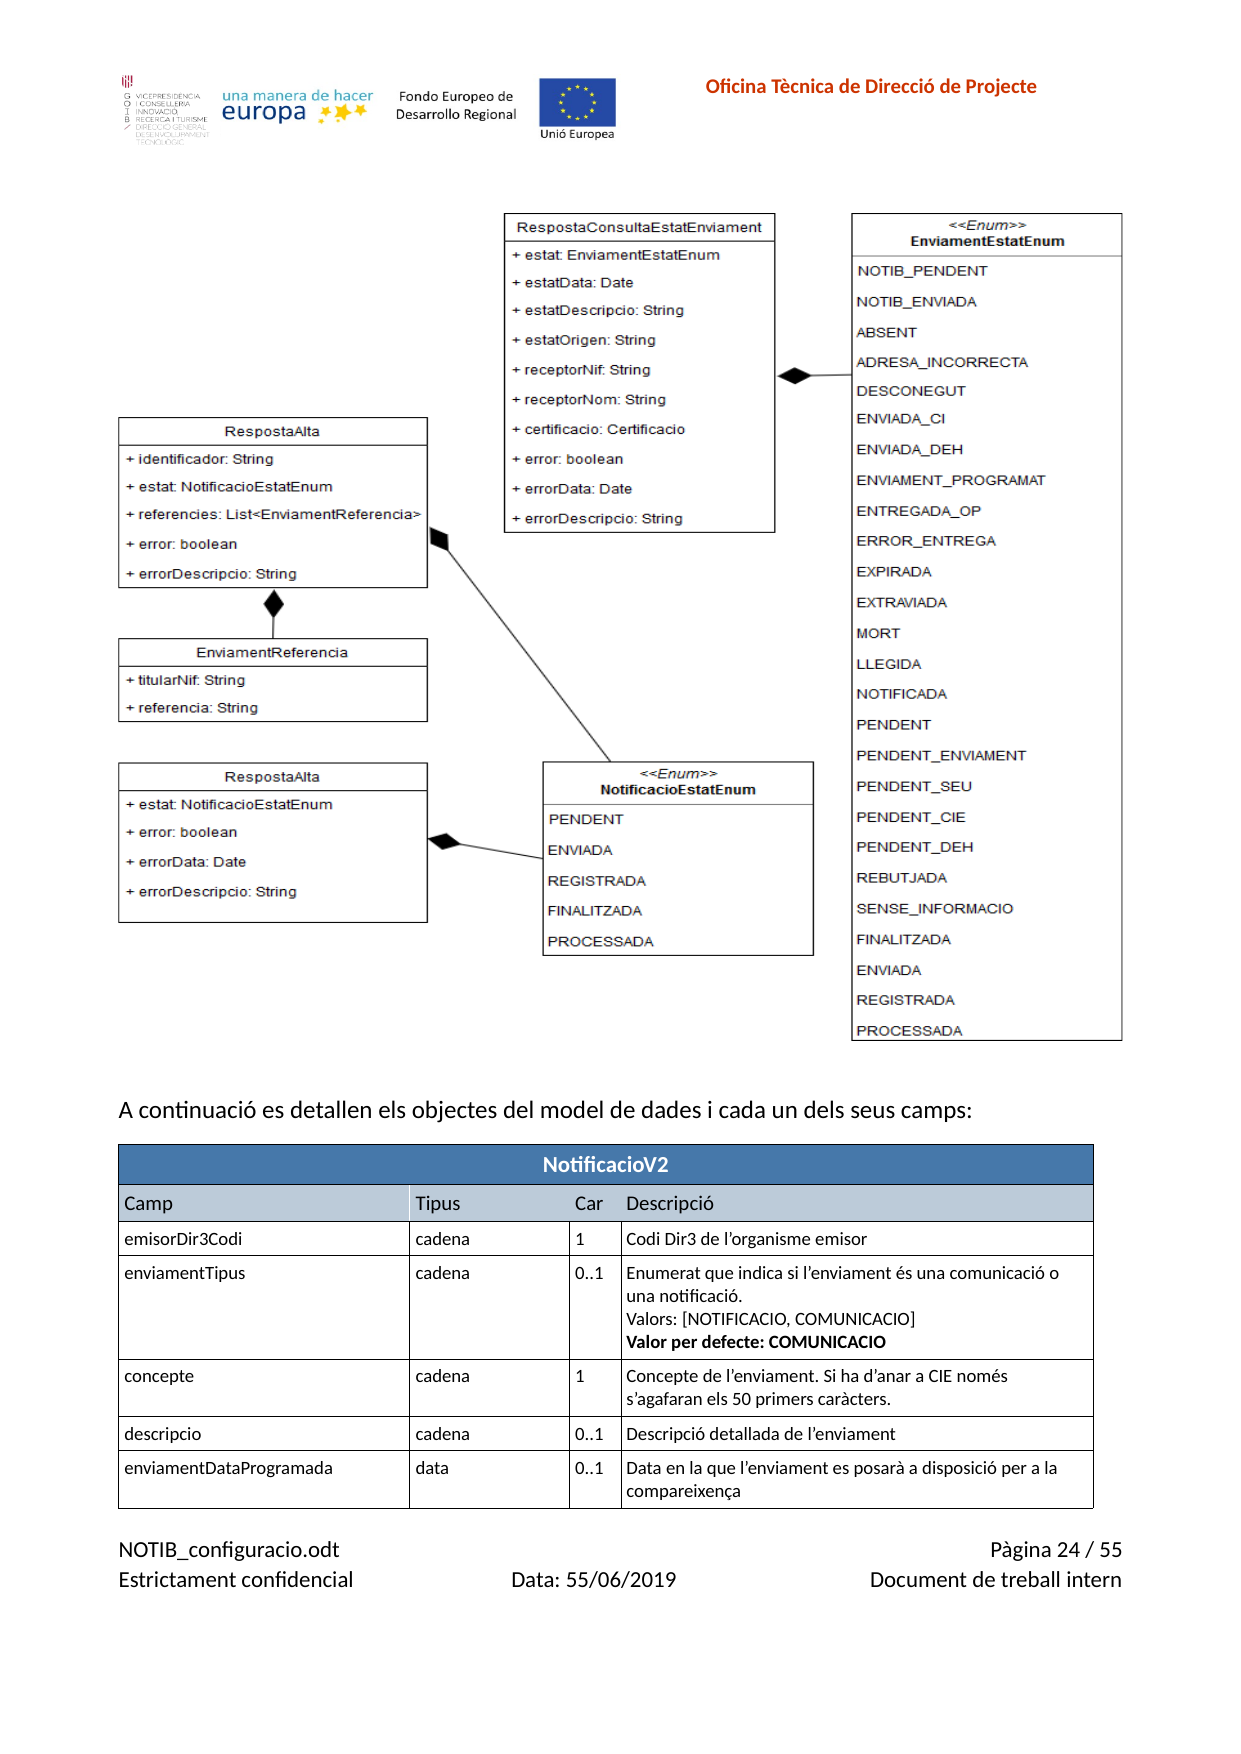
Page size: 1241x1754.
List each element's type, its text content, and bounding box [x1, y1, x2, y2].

table_cell Descripció [621, 1185, 1093, 1221]
table_cell Enumerat que indica si l’enviament és una comunicació o una notificació. Valors: [NOTIFICACIO, COMUNICACIO] Valor per defecte: COMUNICACIO [622, 1256, 1093, 1358]
table_cell cadena [410, 1417, 569, 1450]
table_cell cadena [410, 1222, 569, 1255]
table_cell Codi Dir3 de l’organisme emisor [622, 1222, 1093, 1255]
table_cell Data en la que l’enviament es posarà a disposició per a la compareixença [622, 1451, 1093, 1508]
table_cell Car [569, 1185, 621, 1221]
text A continuació es detallen els objectes del model de dades i cada un dels seus camps: [118, 1095, 1122, 1125]
picture [118, 73, 213, 147]
table_cell 0..1 [570, 1451, 621, 1508]
table_cell 0..1 [570, 1256, 621, 1358]
picture [118, 213, 1123, 1041]
table_cell 1 [570, 1360, 621, 1416]
table_cell 0..1 [570, 1417, 621, 1450]
table_cell data [410, 1451, 569, 1508]
table_cell cadena [410, 1360, 569, 1416]
table_cell emisorDir3Codi [119, 1222, 409, 1255]
picture [219, 73, 621, 147]
table_cell enviamentDataProgramada [119, 1451, 409, 1508]
table_cell Tipus [410, 1185, 569, 1221]
table_cell enviamentTipus [119, 1256, 409, 1358]
table_cell 1 [570, 1222, 621, 1255]
table_cell cadena [410, 1256, 569, 1358]
table_cell concepte [119, 1360, 409, 1416]
table_cell Camp [119, 1185, 409, 1221]
table_cell descripcio [119, 1417, 409, 1450]
table_cell Descripció detallada de l’enviament [622, 1417, 1093, 1450]
table_cell Concepte de l’enviament. Si ha d’anar a CIE només s’agafaran els 50 primers caràcters. [622, 1360, 1093, 1416]
table_header NotificacioV2 [119, 1145, 1093, 1184]
